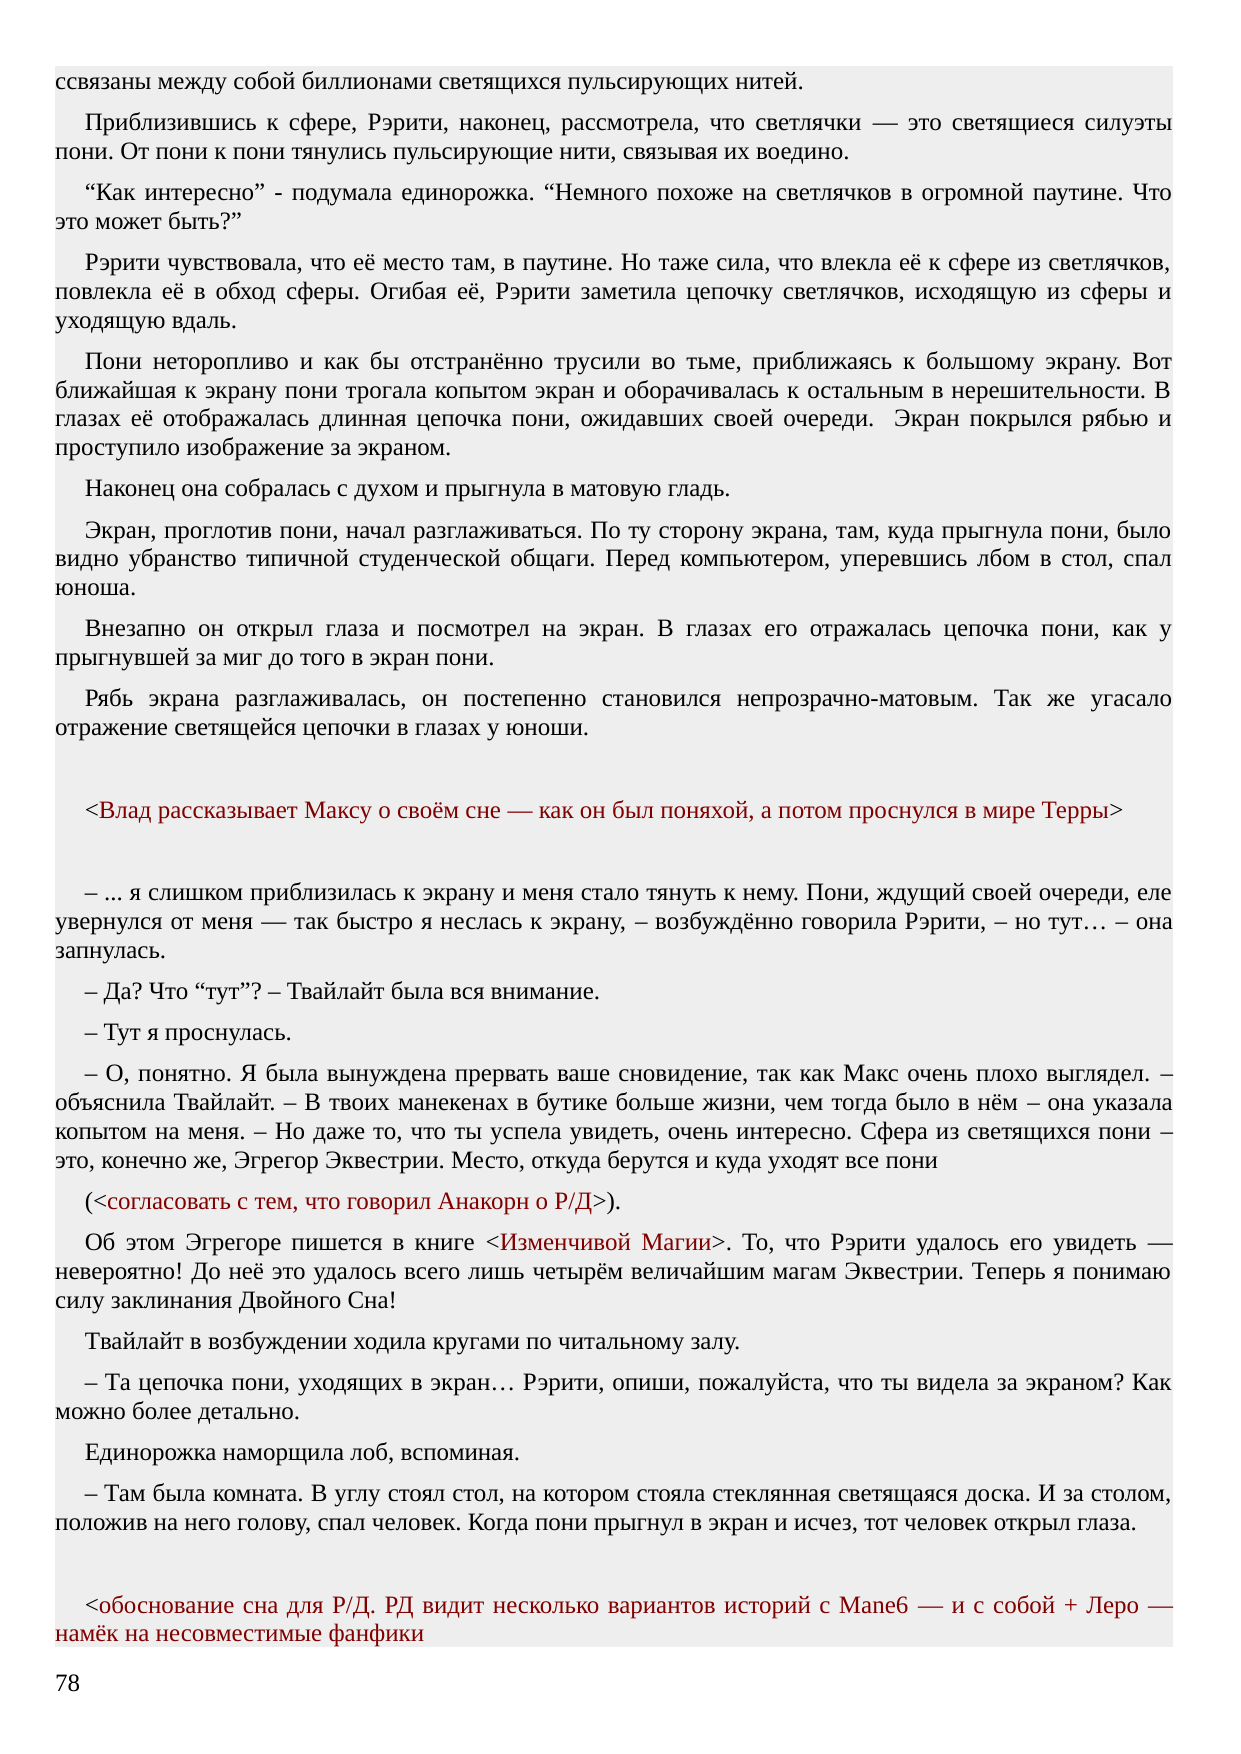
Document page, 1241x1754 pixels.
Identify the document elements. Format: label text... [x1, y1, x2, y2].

text “Как интересно” - подумала единорожка. “Немного похоже на светлячков в огромной паутине. Что это может быть?” [55, 177, 1173, 235]
text – О, понятно. Я была вынуждена прервать ваше сновидение, так как Макс очень плохо выглядел. – объяснила Твайлайт. – В твоих манекенах в бутике больше жизни, чем тогда было в нём – она указала копытом на меня. – Но даже то, что ты успела увидеть, очень интересно. Сфера из светящихся пони – это, конечно же, Эгрегор Эквестрии. Место, откуда берутся и куда уходят все пони [55, 1058, 1173, 1173]
text – Да? Что “тут”? – Твайлайт была вся внимание. [55, 976, 1173, 1005]
text Рэрити чувствовала, что её место там, в паутине. Но таже сила, что влекла её к сфере из светлячков, повлекла её в обход сферы. Огибая её, Рэрити заметила цепочку светлячков, исходящую из сферы и уходящую вдаль. [55, 247, 1173, 333]
text <обоснование сна для Р/Д. РД видит несколько вариантов историй с Mane6 — и с собой + Леро — намёк на несовместимые фанфики [55, 1590, 1173, 1647]
text (<согласовать с тем, что говорил Анакорн о Р/Д>). [55, 1186, 1173, 1215]
text Внезапно он открыл глаза и посмотрел на экран. В глазах его отражалась цепочка пони, как у прыгнувшей за миг до того в экран пони. [55, 613, 1173, 671]
text <Влад рассказывает Максу о своём сне — как он был поняхой, а потом проснулся в мире Терры> [55, 795, 1173, 823]
text Твайлайт в возбуждении ходила кругами по читальному залу. [55, 1326, 1173, 1355]
text Об этом Эгрегоре пишется в книге <Изменчивой Магии>. То, что Рэрити удалось его увидеть — невероятно! До неё это удалось всего лишь четырём величайшим магам Эквестрии. Теперь я понимаю силу заклинания Двойного Сна! [55, 1227, 1173, 1313]
text – Тут я проснулась. [55, 1017, 1173, 1046]
text – Там была комната. В углу стоял стол, на котором стояла стеклянная светящаяся доска. И за столом, положив на него голову, спал человек. Когда пони прыгнул в экран и исчез, тот человек открыл глаза. [55, 1478, 1173, 1536]
text – ... я слишком приблизилась к экрану и меня стало тянуть к нему. Пони, ждущий своей очереди, еле увернулся от меня — так быстро я неслась к экрану, – возбуждённо говорила Рэрити, – но тут… – она запнулась. [55, 877, 1173, 963]
text Приблизившись к сфере, Рэрити, наконец, рассмотрела, что светлячки — это светящиеся силуэты пони. От пони к пони тянулись пульсирующие нити, связывая их воедино. [55, 107, 1173, 165]
text ссвязаны между собой биллионами светящихся пульсирующих нитей. [55, 66, 1173, 95]
text Рябь экрана разглаживалась, он постепенно становился непрозрачно-матовым. Так же угасало отражение светящейся цепочки в глазах у юноши. [55, 683, 1173, 741]
text Экран, проглотив пони, начал разглаживаться. По ту сторону экрана, там, куда прыгнула пони, было видно убранство типичной студенческой общаги. Перед компьютером, уперевшись лбом в стол, спал юноша. [55, 515, 1173, 601]
text Единорожка наморщила лоб, вспоминая. [55, 1437, 1173, 1466]
text Наконец она собралась с духом и прыгнула в матовую гладь. [55, 473, 1173, 502]
text – Та цепочка пони, уходящих в экран… Рэрити, опиши, пожалуйста, что ты видела за экраном? Как можно более детально. [55, 1367, 1173, 1425]
text Пони неторопливо и как бы отстранённо трусили во тьме, приближаясь к большому экрану. Вот ближайшая к экрану пони трогала копытом экран и оборачивалась к остальным в нерешительности. В глазах её отображалась длинная цепочка пони, ожидавших своей очереди. Экран покрылся рябью и проступило изображение за экраном. [55, 346, 1173, 461]
